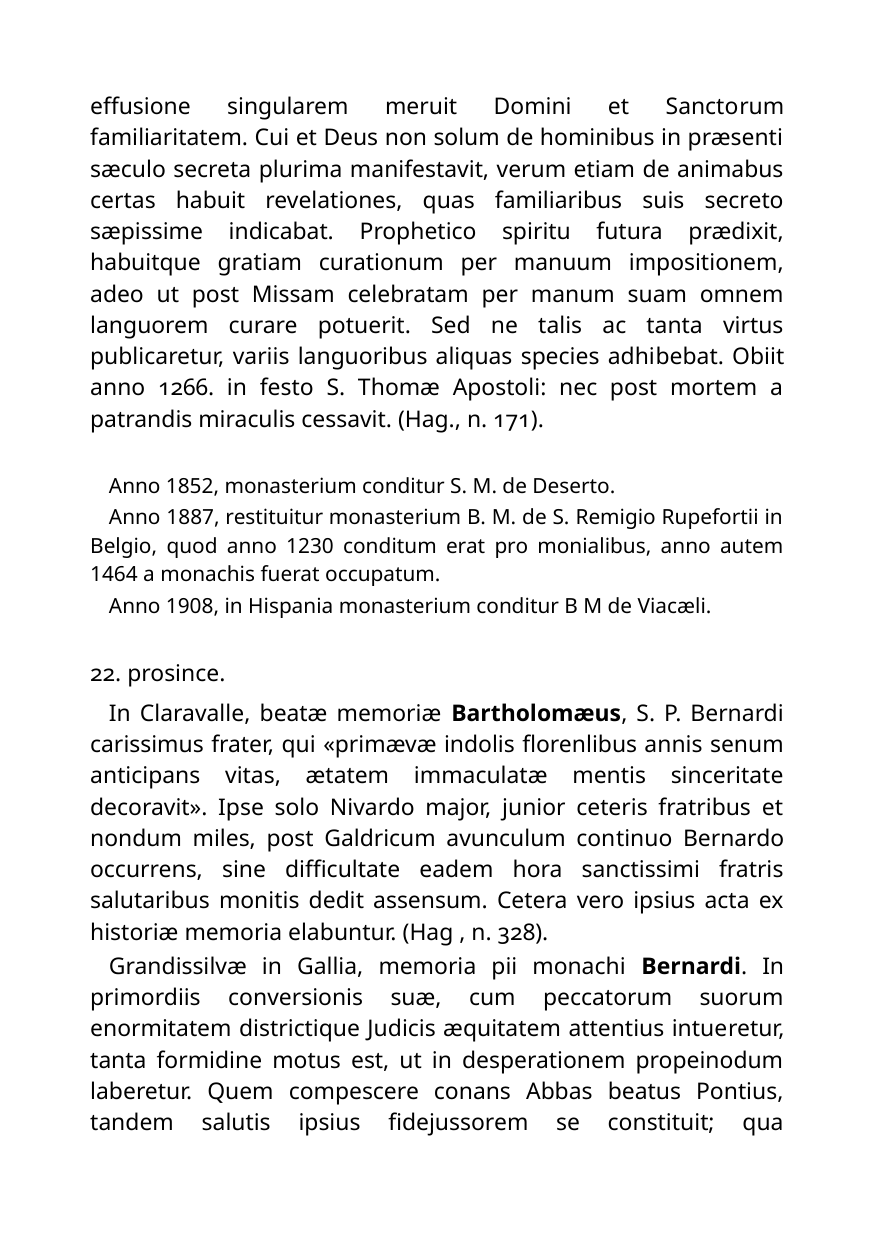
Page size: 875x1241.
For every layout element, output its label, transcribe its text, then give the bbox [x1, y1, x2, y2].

text Anno 1887, restituitur monasterium B. M. de S. Remigio Rupefortii in Belgio, quod anno 1230 conditum erat pro monialibus, anno autem 1464 a monachis fuerat occupatum. [90, 502, 784, 588]
text effusione singularem meruit Domini et Sancto­rum familiaritatem. Cui et Deus non solum de hominibus in præsenti sæculo secreta plurima manifestavit, verum etiam de animabus certas habuit revelationes, quas familiaribus suis secreto sæpissime indicabat. Prophetico spiritu futura prædixit, habuitque gratiam curationum per manuum impositionem, adeo ut post Missam celebratam per manum suam omnem languorem curare potuerit. Sed ne talis ac tanta virtus publicaretur, variis languoribus aliquas species adhi­bebat. Obiit anno 1266. in festo S. Thomæ Apostoli: nec post mortem a patrandis miraculis cessavit. (Hag., n. 171). [90, 90, 784, 434]
text In Claravalle, beatæ memoriæ Bartholomæus, S. P. Bernardi carissimus frater, qui «primævæ indolis florenlibus annis senum anticipans vitas, ætatem immaculatæ mentis sinceritate decoravit». Ipse solo Nivardo major, junior ceteris fratribus et nondum miles, post Galdricum avunculum con­tinuo Bernardo occurrens, sine difficultate eadem hora sanctissimi fratris salutaribus monitis dedit assensum. Cetera vero ipsius acta ex historiæ memoria elabuntur. (Hag , n. 328). [90, 697, 784, 947]
text Anno 1852, monasterium conditur S. M. de Deserto. [90, 471, 784, 499]
text Anno 1908, in Hispania monasterium conditur B M de Viacæli. [90, 591, 784, 619]
text Grandissilvæ in Gallia, memoria pii monachi Bernardi. In primordiis conversionis suæ, cum peccatorum suorum enormitatem districtique Judicis æquitatem attentius intue­retur, tanta formidine motus est, ut in desperationem propeinodum laberetur. Quem compescere conans Abbas beatus Pontius, tandem salutis ipsius fidejussorem se constituit; qua [90, 950, 784, 1137]
text 22. prosince. [90, 657, 784, 688]
